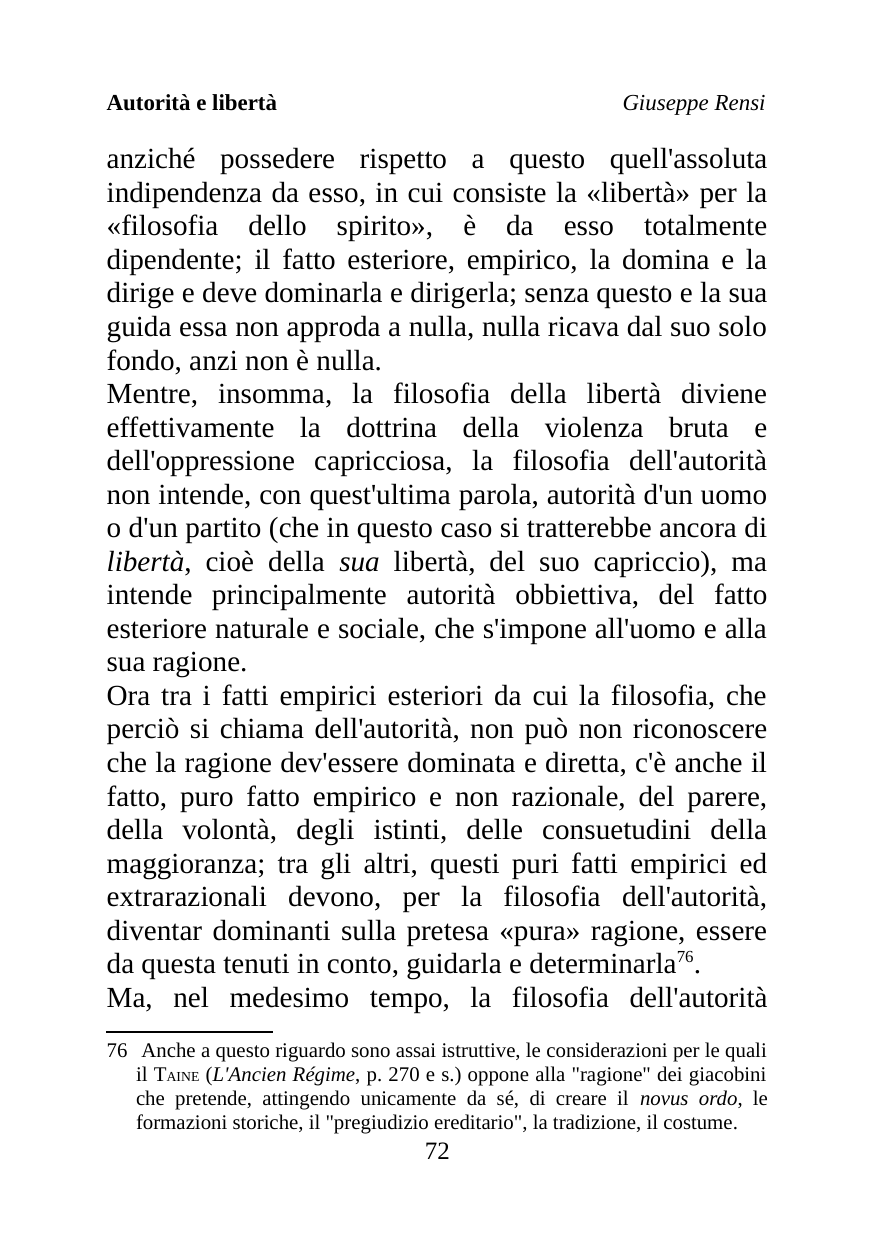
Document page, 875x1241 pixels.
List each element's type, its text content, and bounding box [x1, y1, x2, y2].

text Ma, nel medesimo tempo, la filosofia dell'autorità [106, 980, 768, 1013]
text Mentre, insomma, la filosofia della libertà diviene effettivamente la dottrina della violenza bruta e dell'oppressione capricciosa, la filosofia dell'autorità non intende, con quest'ultima parola, autorità d'un uomo o d'un partito (che in questo caso si tratterebbe ancora di libertà, cioè della sua libertà, del suo capriccio), ma intende principalmente autorità obbiettiva, del fatto esteriore naturale e sociale, che s'impone all'uomo e alla sua ragione. [106, 376, 768, 678]
text anziché possedere rispetto a questo quell'assoluta indipendenza da esso, in cui consiste la «libertà» per la «filosofia dello spirito», è da esso totalmente dipendente; il fatto esteriore, empirico, la domina e la dirige e deve dominarla e dirigerla; senza questo e la sua guida essa non approda a nulla, nulla ricava dal suo solo fondo, anzi non è nulla. [106, 141, 768, 376]
text Ora tra i fatti empirici esteriori da cui la filosofia, che perciò si chiama dell'autorità, non può non riconoscere che la ragione dev'essere dominata e diretta, c'è anche il fatto, puro fatto empirico e non razionale, del parere, della volontà, degli istinti, delle consuetudini della maggioranza; tra gli altri, questi puri fatti empirici ed extrarazionali devono, per la filosofia dell'autorità, diventar dominanti sulla pretesa «pura» ragione, essere da questa tenuti in conto, guidarla e determinarla. [106, 678, 768, 980]
text Anche a questo riguardo sono assai istruttive, le considerazioni per le quali il Taine (L'Ancien Régime, p. 270 e s.) oppone alla "ragione" dei giacobini che pretende, attingendo unicamente da sé, di creare il novus ordo, le formazioni storiche, il "pregiudizio ereditario", la tradizione, il costume. [106, 1038, 768, 1134]
